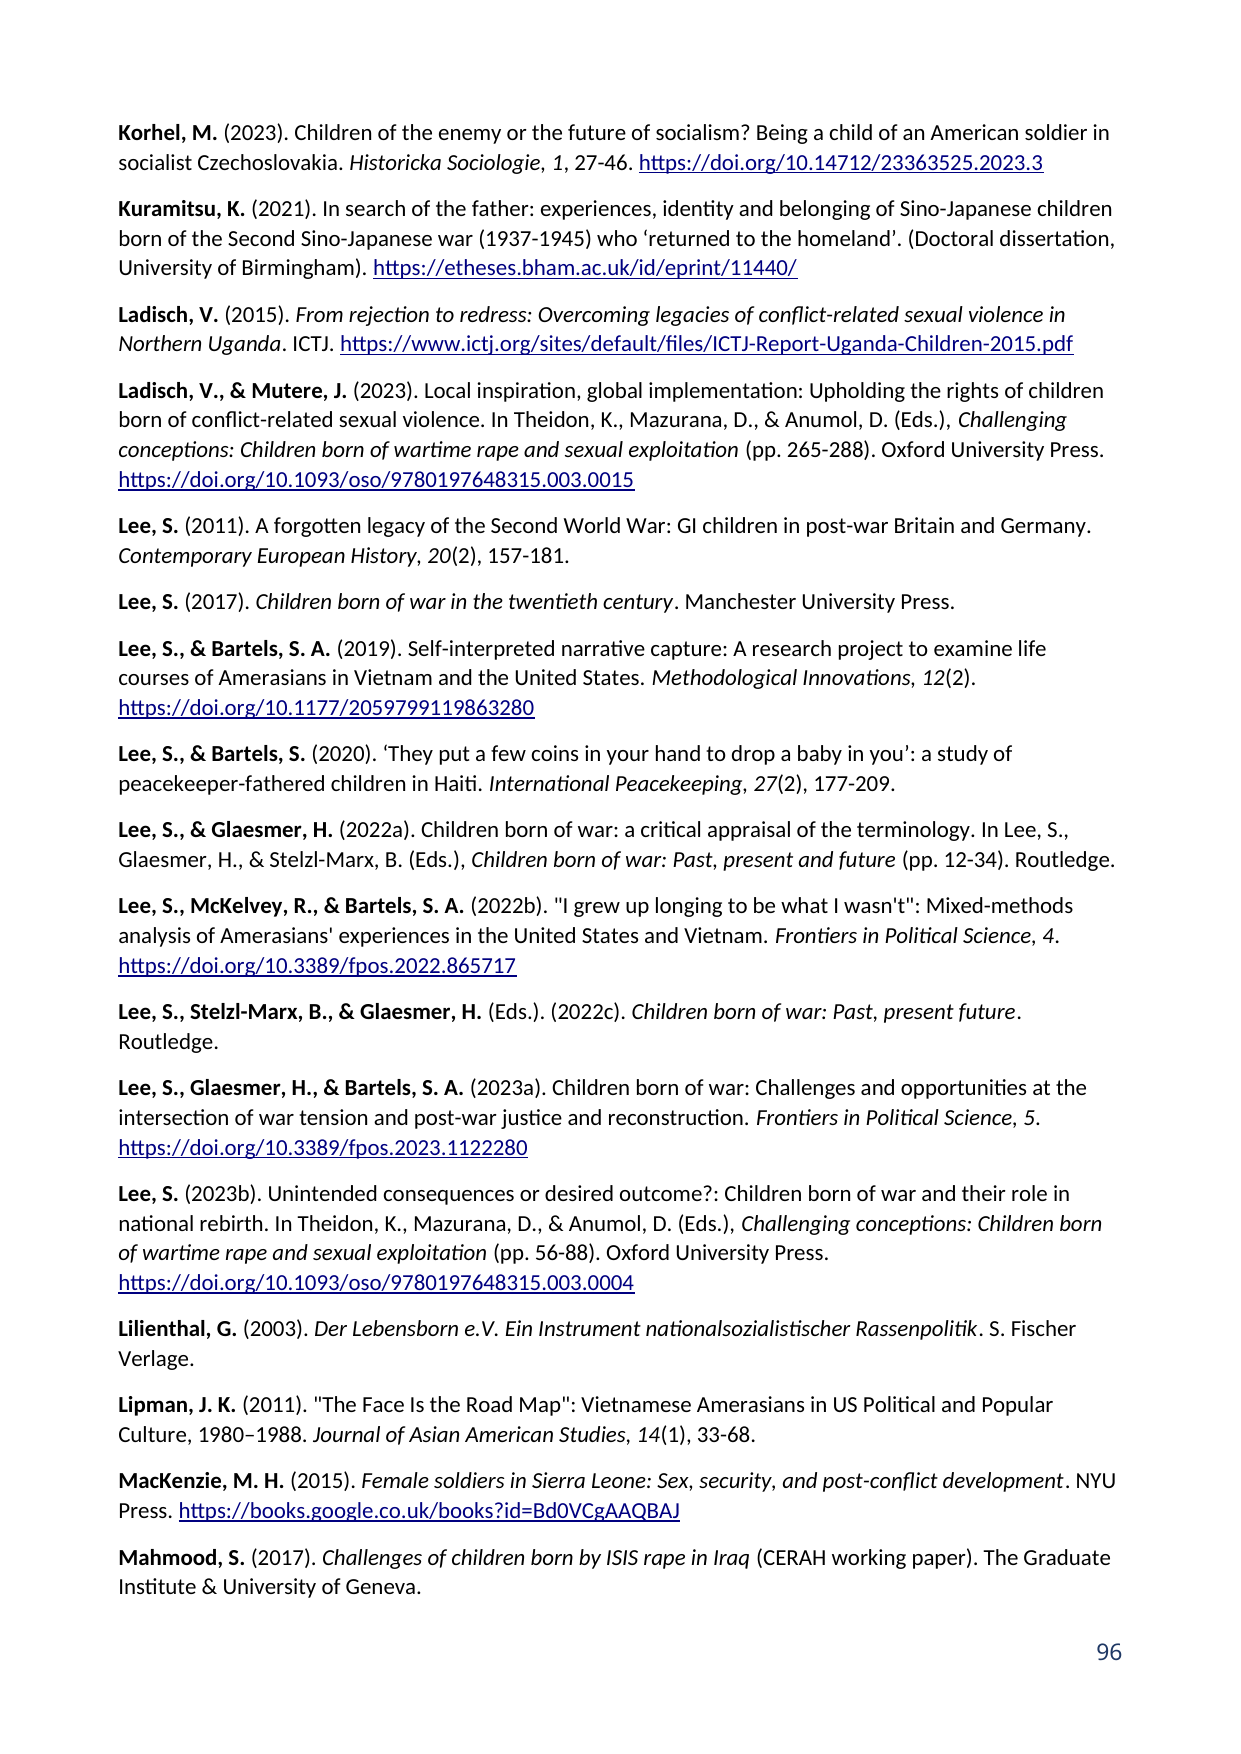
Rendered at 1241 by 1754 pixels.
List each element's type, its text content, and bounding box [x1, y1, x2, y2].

text Kuramitsu, K. (2021). In search of the father: experiences, identity and belonging of Sino-Japanese children born of the Second Sino-Japanese war (1937-1945) who ‘returned to the homeland’. (Doctoral dissertation, University of Birmingham). https://etheses.bham.ac.uk/id/eprint/11440/ [118, 194, 1122, 282]
text Korhel, M. (2023). Children of the enemy or the future of socialism? Being a child of an American soldier in socialist Czechoslovakia. Historicka Sociologie, 1, 27-46. https://doi.org/10.14712/23363525.2023.3 [118, 118, 1122, 176]
text Ladisch, V. (2015). From rejection to redress: Overcoming legacies of conflict-related sexual violence in Northern Uganda. ICTJ. https://www.ictj.org/sites/default/files/ICTJ-Report-Uganda-Children-2015.pdf [118, 300, 1122, 358]
text Lee, S., & Bartels, S. A. (2019). Self-interpreted narrative capture: A research project to examine life courses of Amerasians in Vietnam and the United States. Methodological Innovations, 12(2). https://doi.org/10.1177/2059799119863280 [118, 634, 1122, 721]
text Lee, S., Glaesmer, H., & Bartels, S. A. (2023a). Children born of war: Challenges and opportunities at the intersection of war tension and post-war justice and reconstruction. Frontiers in Political Science, 5. https://doi.org/10.3389/fpos.2023.1122280 [118, 1073, 1122, 1161]
text Lee, S. (2011). A forgotten legacy of the Second World War: GI children in post-war Britain and Germany. Contemporary European History, 20(2), 157-181. [118, 511, 1122, 569]
text Lee, S. (2017). Children born of war in the twentieth century. Manchester University Press. [118, 587, 1122, 615]
text Lee, S., Stelzl-Marx, B., & Glaesmer, H. (Eds.). (2022c). Children born of war: Past, present future. Routledge. [118, 997, 1122, 1055]
text Lee, S., McKelvey, R., & Bartels, S. A. (2022b). "I grew up longing to be what I wasn't": Mixed-methods analysis of Amerasians' experiences in the United States and Vietnam. Frontiers in Political Science, 4. https://doi.org/10.3389/fpos.2022.865717 [118, 892, 1122, 979]
text Mahmood, S. (2017). Challenges of children born by ISIS rape in Iraq (CERAH working paper). The Graduate Institute & University of Geneva. [118, 1543, 1122, 1600]
text MacKenzie, M. H. (2015). Female soldiers in Sierra Leone: Sex, security, and post-conflict development. NYU Press. https://books.google.co.uk/books?id=Bd0VCgAAQBAJ [118, 1467, 1122, 1524]
text Lee, S. (2023b). Unintended consequences or desired outcome?: Children born of war and their role in national rebirth. In Theidon, K., Mazurana, D., & Anumol, D. (Eds.), Challenging conceptions: Children born of wartime rape and sexual exploitation (pp. 56-88). Oxford University Press. https://doi.org/10.1093/oso/9780197648315.003.0004 [118, 1179, 1122, 1296]
text Lipman, J. K. (2011). "The Face Is the Road Map": Vietnamese Amerasians in US Political and Popular Culture, 1980–1988. Journal of Asian American Studies, 14(1), 33-68. [118, 1391, 1122, 1448]
text Ladisch, V., & Mutere, J. (2023). Local inspiration, global implementation: Upholding the rights of children born of conflict-related sexual violence. In Theidon, K., Mazurana, D., & Anumol, D. (Eds.), Challenging conceptions: Children born of wartime rape and sexual exploitation (pp. 265-288). Oxford University Press. https://doi.org/10.1093/oso/9780197648315.003.0015 [118, 376, 1122, 493]
text Lilienthal, G. (2003). Der Lebensborn e.V. Ein Instrument nationalsozialistischer Rassenpolitik. S. Fischer Verlage. [118, 1314, 1122, 1372]
text Lee, S., & Glaesmer, H. (2022a). Children born of war: a critical appraisal of the terminology. In Lee, S., Glaesmer, H., & Stelzl-Marx, B. (Eds.), Children born of war: Past, present and future (pp. 12-34). Routledge. [118, 816, 1122, 873]
text Lee, S., & Bartels, S. (2020). ‘They put a few coins in your hand to drop a baby in you’: a study of peacekeeper-fathered children in Haiti. International Peacekeeping, 27(2), 177-209. [118, 739, 1122, 797]
